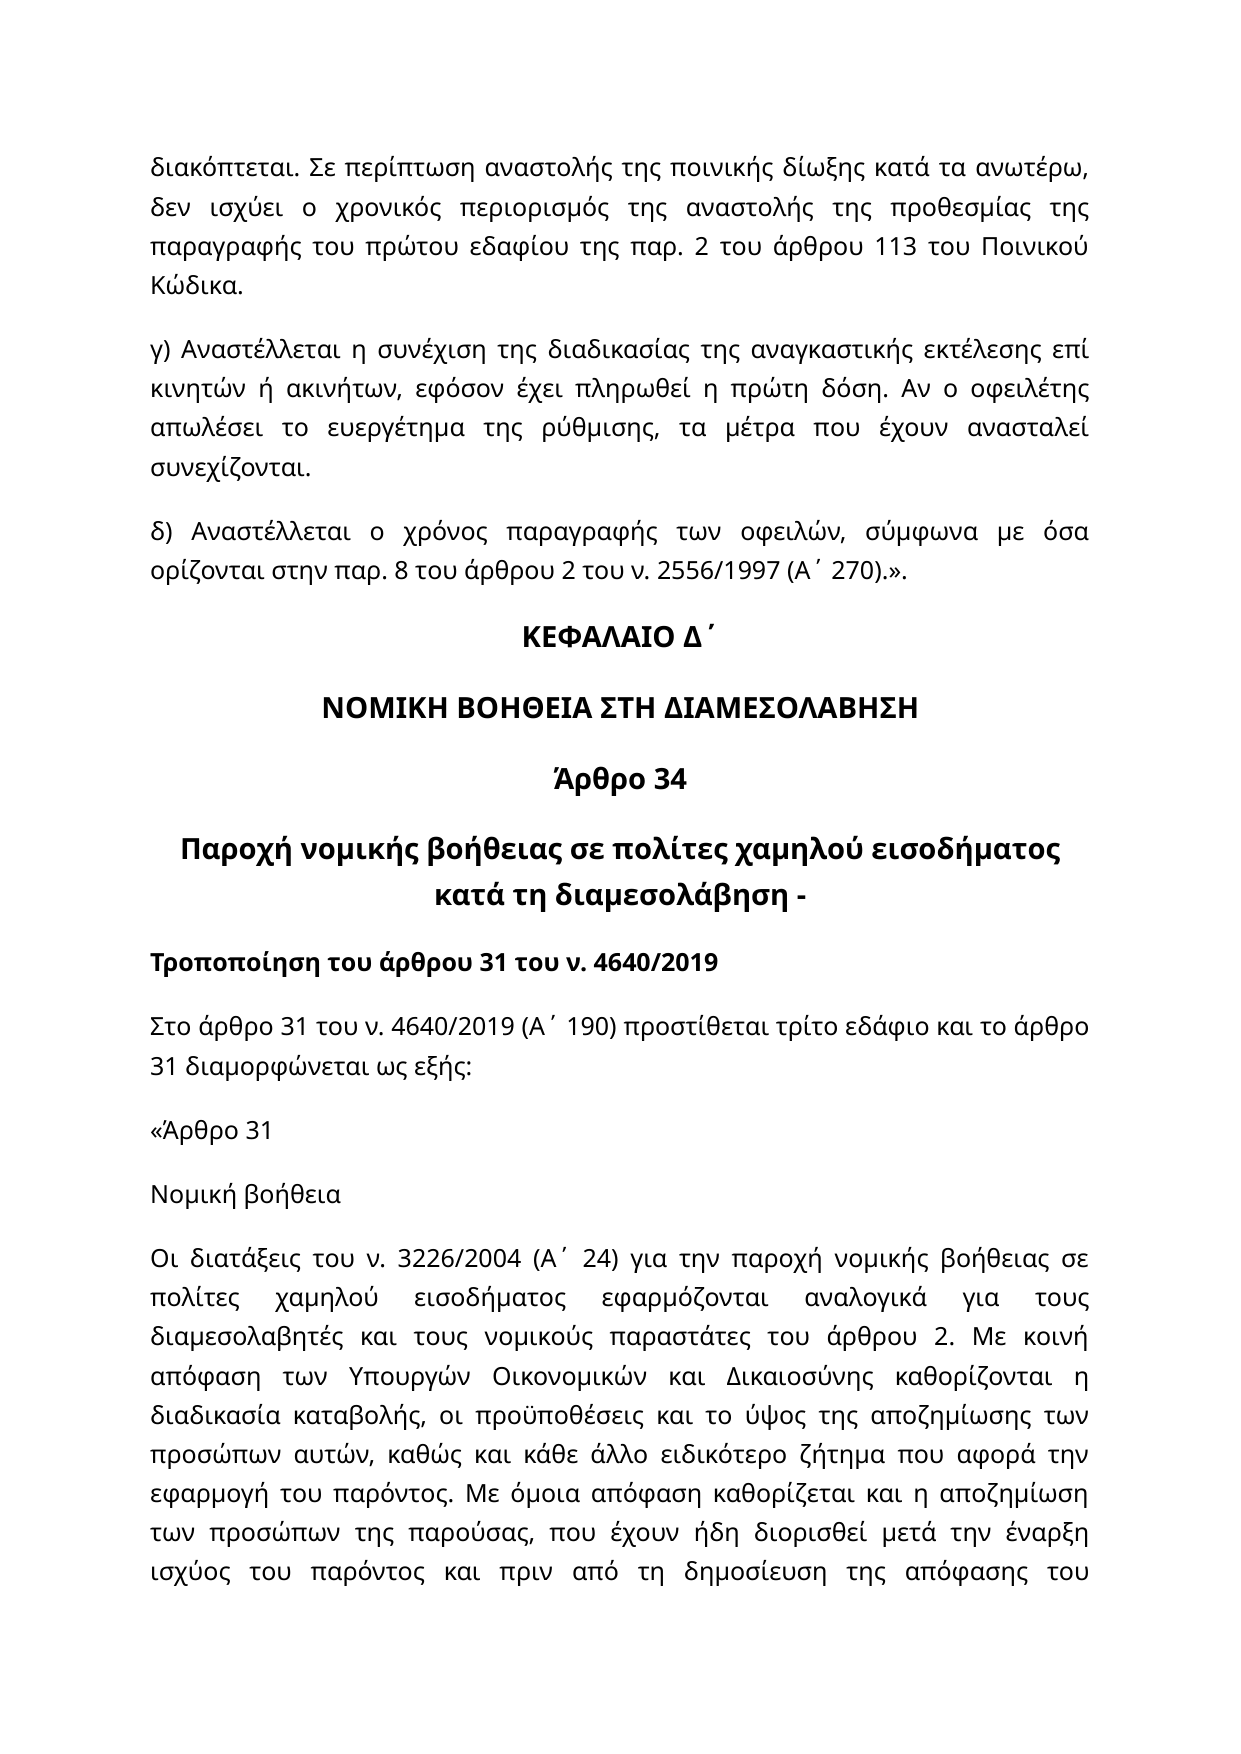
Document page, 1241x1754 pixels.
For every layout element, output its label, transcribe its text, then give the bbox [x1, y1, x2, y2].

text Τροποποίηση του άρθρου 31 του ν. 4640/2019 [150, 945, 1090, 979]
text γ) Αναστέλλεται η συνέχιση της διαδικασίας της αναγκαστικής εκτέλεσης επί κινητών ή ακινήτων, εφόσον έχει πληρωθεί η πρώτη δόση. Αν ο οφειλέτης απωλέσει το ευεργέτημα της ρύθμισης, τα μέτρα που έχουν ανασταλεί συνεχίζονται. [150, 332, 1090, 483]
subtitle Παροχή νομικής βοήθειας σε πολίτες χαμηλού εισοδήματος κατά τη διαμεσολάβηση - [150, 828, 1090, 914]
subtitle ΝΟΜΙΚΗ ΒΟΗΘΕΙΑ ΣΤΗ ΔΙΑΜΕΣΟΛΑΒΗΣΗ [150, 687, 1090, 727]
text διακόπτεται. Σε περίπτωση αναστολής της ποινικής δίωξης κατά τα ανωτέρω, δεν ισχύει ο χρονικός περιορισμός της αναστολής της προθεσμίας της παραγραφής του πρώτου εδαφίου της παρ. 2 του άρθρου 113 του Ποινικού Κώδικα. [150, 150, 1090, 302]
text δ) Αναστέλλεται ο χρόνος παραγραφής των οφειλών, σύμφωνα με όσα ορίζονται στην παρ. 8 του άρθρου 2 του ν. 2556/1997 (Α΄ 270).». [150, 513, 1090, 587]
text «Άρθρο 31 [150, 1112, 1090, 1146]
text Στο άρθρο 31 του ν. 4640/2019 (Α΄ 190) προστίθεται τρίτο εδάφιο και το άρθρο 31 διαμορφώνεται ως εξής: [150, 1009, 1090, 1082]
text Οι διατάξεις του ν. 3226/2004 (Α΄ 24) για την παροχή νομικής βοήθειας σε πολίτες χαμηλού εισοδήματος εφαρμόζονται αναλογικά για τους διαμεσολαβητές και τους νομικούς παραστάτες του άρθρου 2. Με κοινή απόφαση των Υπουργών Οικονομικών και Δικαιοσύνης καθορίζονται η διαδικασία καταβολής, οι προϋποθέσεις και το ύψος της αποζημίωσης των προσώπων αυτών, καθώς και κάθε άλλο ειδικότερο ζήτημα που αφορά την εφαρμογή του παρόντος. Με όμοια απόφαση καθορίζεται και η αποζημίωση των προσώπων της παρούσας, που έχουν ήδη διορισθεί μετά την έναρξη ισχύος του παρόντος και πριν από τη δημοσίευση της απόφασης του [150, 1241, 1090, 1588]
subtitle Άρθρο 34 [150, 758, 1090, 798]
text Νομική βοήθεια [150, 1176, 1090, 1211]
subtitle ΚΕΦΑΛΑΙΟ Δ΄ [150, 617, 1090, 656]
